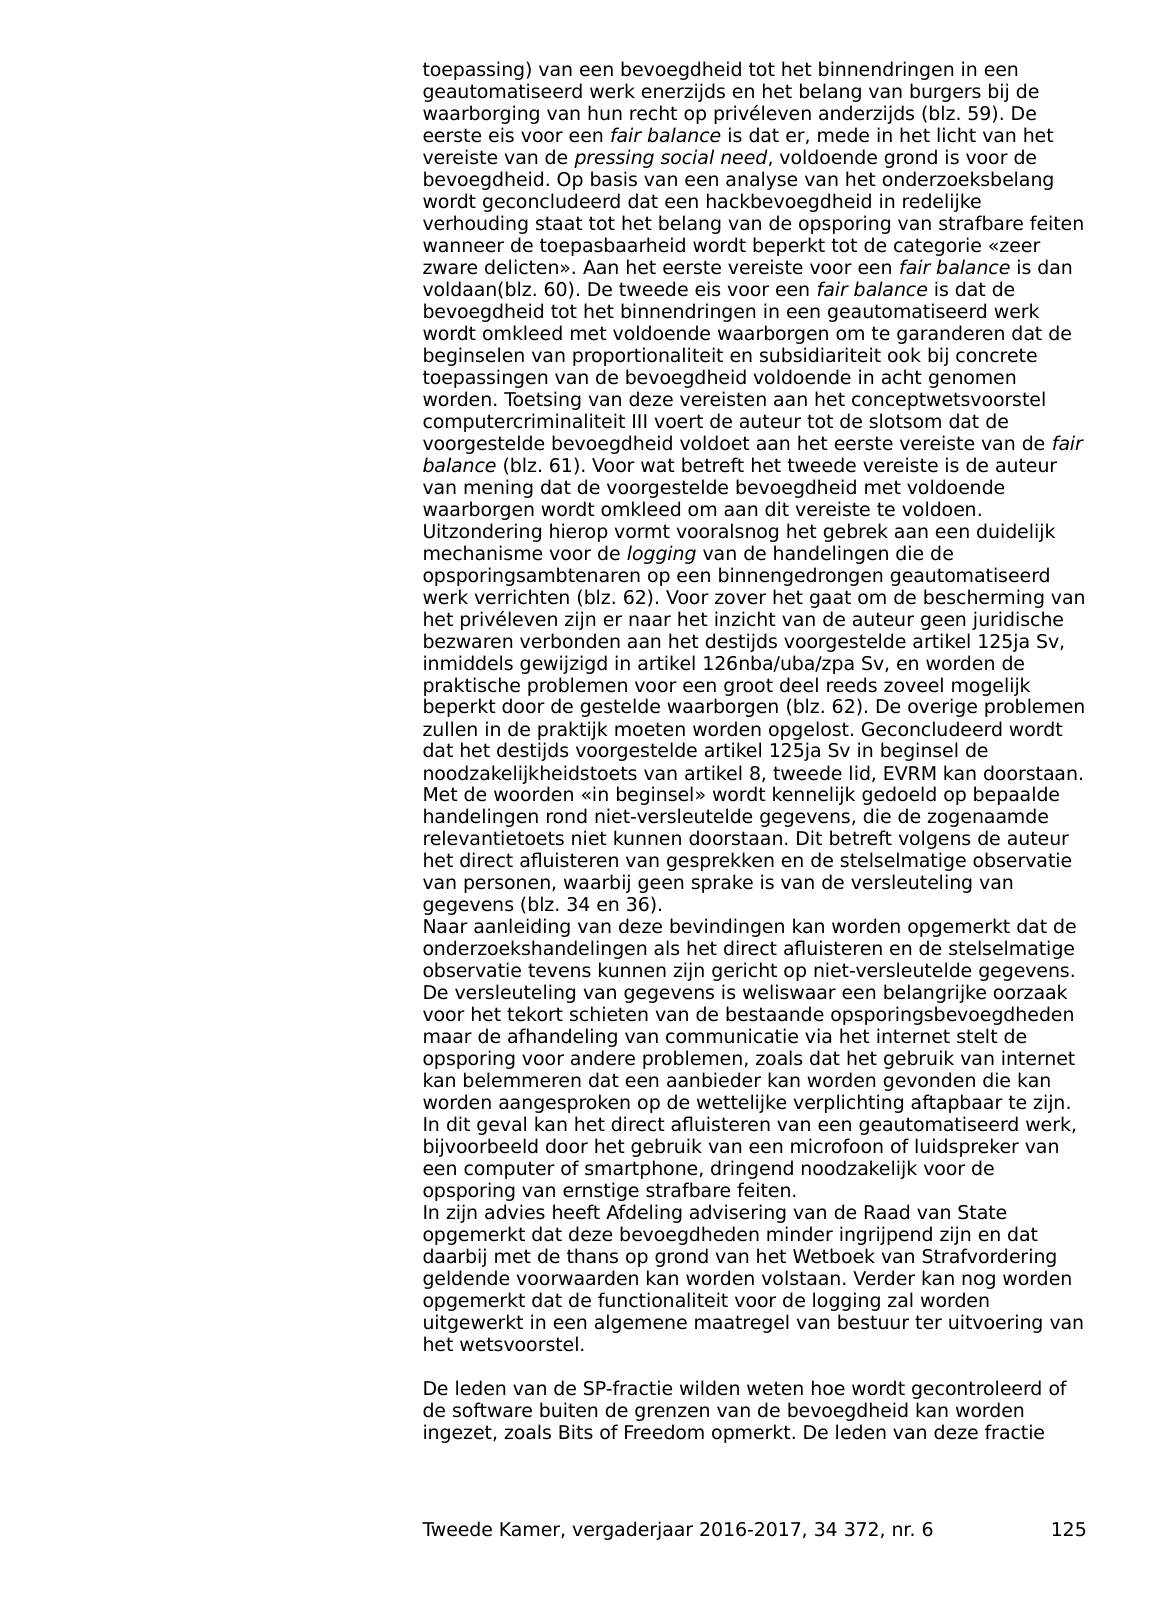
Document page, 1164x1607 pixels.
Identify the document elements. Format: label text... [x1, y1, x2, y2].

text toepassing) van een bevoegdheid tot het binnendringen in een geautomatiseerd werk enerzijds en het belang van burgers bij de waarborging van hun recht op privéleven anderzijds (blz. 59). De eerste eis voor een fair balance is dat er, mede in het licht van het vereiste van de pressing social need, voldoende grond is voor de bevoegdheid. Op basis van een analyse van het onderzoeksbelang wordt geconcludeerd dat een hackbevoegdheid in redelijke verhouding staat tot het belang van de opsporing van strafbare feiten wanneer de toepasbaarheid wordt beperkt tot de categorie «zeer zware delicten». Aan het eerste vereiste voor een fair balance is dan voldaan(blz. 60). De tweede eis voor een fair balance is dat de bevoegdheid tot het binnendringen in een geautomatiseerd werk wordt omkleed met voldoende waarborgen om te garanderen dat de beginselen van proportionaliteit en subsidiariteit ook bij concrete toepassingen van de bevoegdheid voldoende in acht genomen worden. Toetsing van deze vereisten aan het conceptwetsvoorstel computercriminaliteit III voert de auteur tot de slotsom dat de voorgestelde bevoegdheid voldoet aan het eerste vereiste van de fair balance (blz. 61). Voor wat betreft het tweede vereiste is de auteur van mening dat de voorgestelde bevoegdheid met voldoende waarborgen wordt omkleed om aan dit vereiste te voldoen. Uitzondering hierop vormt vooralsnog het gebrek aan een duidelijk mechanisme voor de logging van de handelingen die de opsporingsambtenaren op een binnengedrongen geautomatiseerd werk verrichten (blz. 62). Voor zover het gaat om de bescherming van het privéleven zijn er naar het inzicht van de auteur geen juridische bezwaren verbonden aan het destijds voorgestelde artikel 125ja Sv, inmiddels gewijzigd in artikel 126nba/uba/zpa Sv, en worden de praktische problemen voor een groot deel reeds zoveel mogelijk beperkt door de gestelde waarborgen (blz. 62). De overige problemen zullen in de praktijk moeten worden opgelost. Geconcludeerd wordt dat het destijds voorgestelde artikel 125ja Sv in beginsel de noodzakelijkheidstoets van artikel 8, tweede lid, EVRM kan doorstaan. Met de woorden «in beginsel» wordt kennelijk gedoeld op bepaalde handelingen rond niet-versleutelde gegevens, die de zogenaamde relevantietoets niet kunnen doorstaan. Dit betreft volgens de auteur het direct afluisteren van gesprekken en de stelselmatige observatie van personen, waarbij geen sprake is van de versleuteling van gegevens (blz. 34 en 36). [422, 59, 1087, 916]
text De leden van de SP-fractie wilden weten hoe wordt gecontroleerd of de software buiten de grenzen van de bevoegdheid kan worden ingezet, zoals Bits of Freedom opmerkt. De leden van deze fractie [422, 1378, 1087, 1444]
text Naar aanleiding van deze bevindingen kan worden opgemerkt dat de onderzoekshandelingen als het direct afluisteren en de stelselmatige observatie tevens kunnen zijn gericht op niet-versleutelde gegevens. De versleuteling van gegevens is weliswaar een belangrijke oorzaak voor het tekort schieten van de bestaande opsporingsbevoegdheden maar de afhandeling van communicatie via het internet stelt de opsporing voor andere problemen, zoals dat het gebruik van internet kan belemmeren dat een aanbieder kan worden gevonden die kan worden aangesproken op de wettelijke verplichting aftapbaar te zijn. In dit geval kan het direct afluisteren van een geautomatiseerd werk, bijvoorbeeld door het gebruik van een microfoon of luidspreker van een computer of smartphone, dringend noodzakelijk voor de opsporing van ernstige strafbare feiten. [422, 916, 1087, 1202]
text In zijn advies heeft Afdeling advisering van de Raad van State opgemerkt dat deze bevoegdheden minder ingrijpend zijn en dat daarbij met de thans op grond van het Wetboek van Strafvordering geldende voorwaarden kan worden volstaan. Verder kan nog worden opgemerkt dat de functionaliteit voor de logging zal worden uitgewerkt in een algemene maatregel van bestuur ter uitvoering van het wetsvoorstel. [422, 1202, 1087, 1356]
